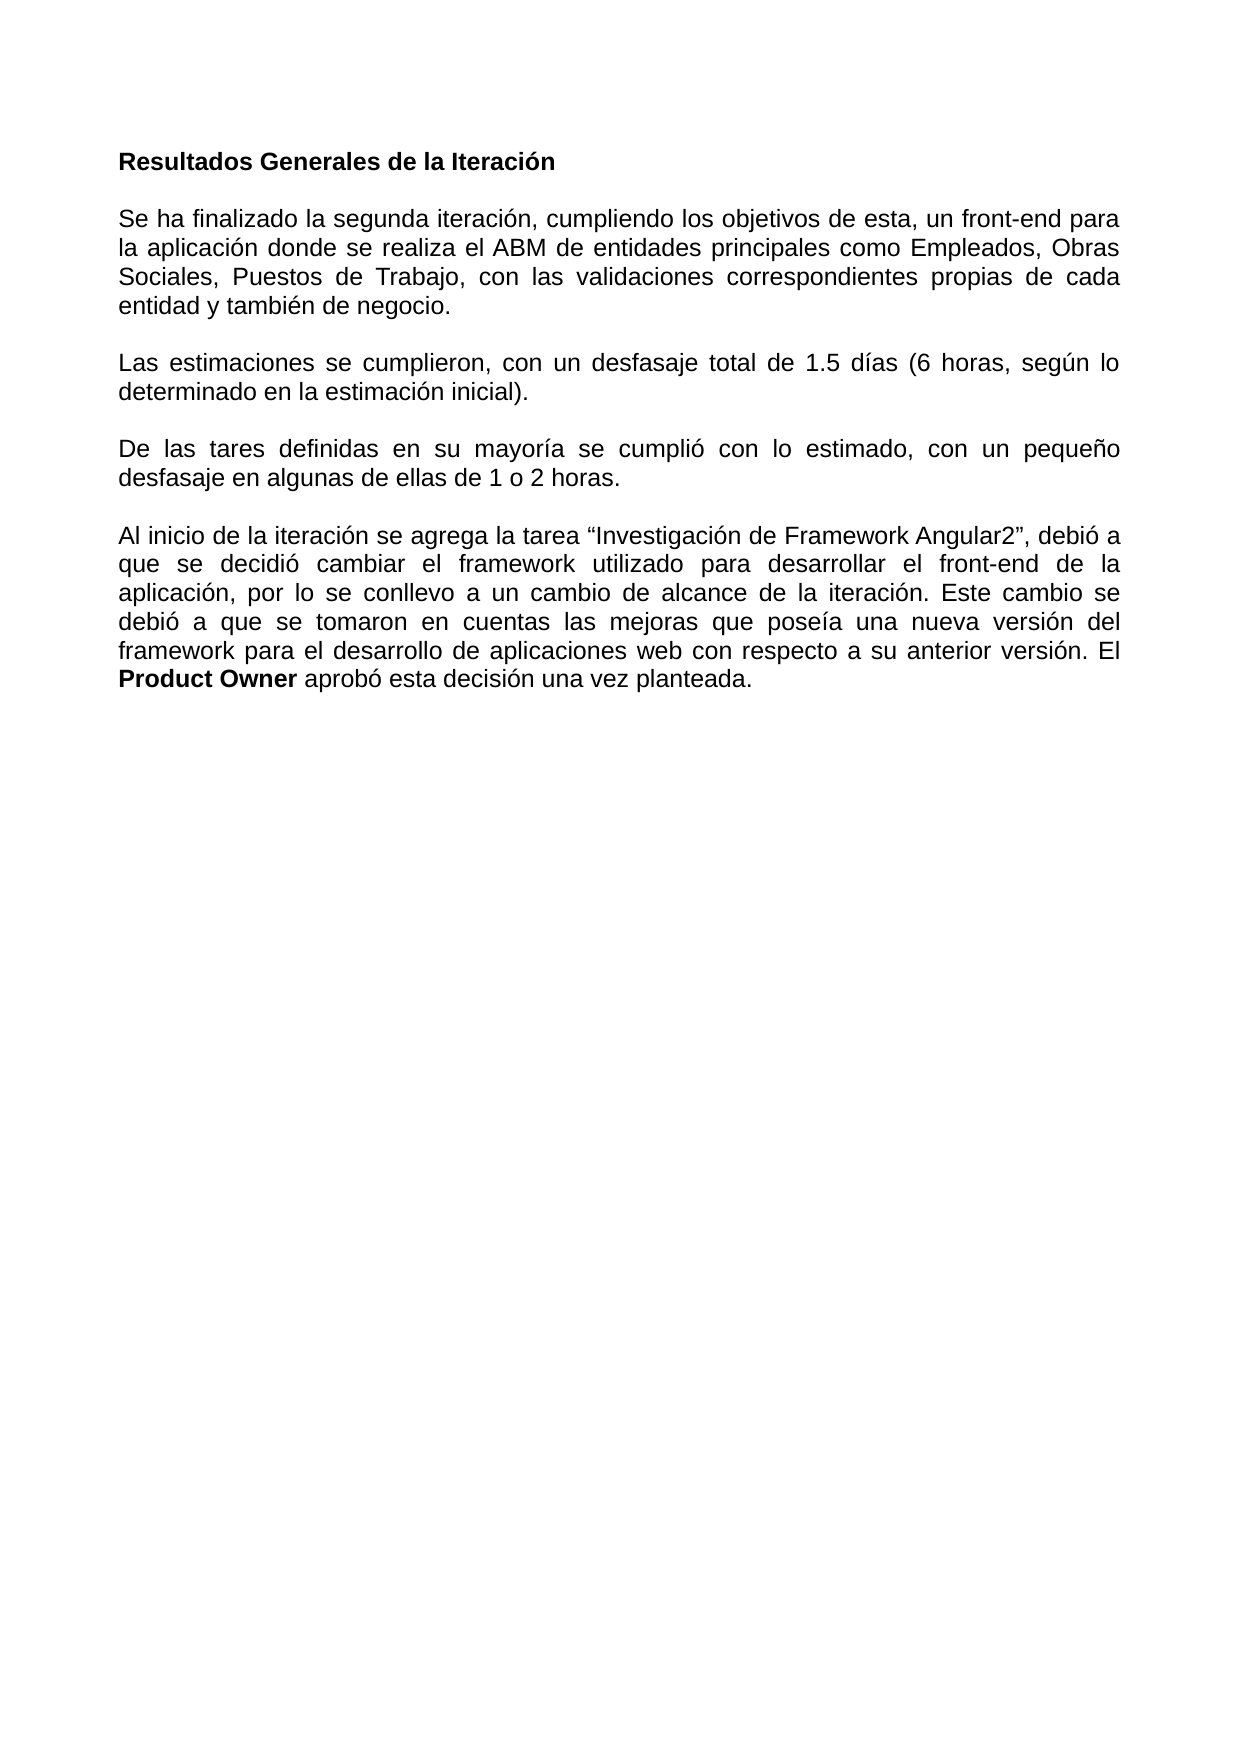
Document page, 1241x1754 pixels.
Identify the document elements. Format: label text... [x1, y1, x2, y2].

text Se ha finalizado la segunda iteración, cumpliendo los objetivos de esta, un front-end para la aplicación donde se realiza el ABM de entidades principales como Empleados, Obras Sociales, Puestos de Trabajo, con las validaciones correspondientes propias de cada entidad y también de negocio. [118, 204, 1122, 319]
text Las estimaciones se cumplieron, con un desfasaje total de 1.5 días (6 horas, según lo determinado en la estimación inicial). [118, 348, 1122, 406]
text Al inicio de la iteración se agrega la tarea “Investigación de Framework Angular2”, debió a que se decidió cambiar el framework utilizado para desarrollar el front-end de la aplicación, por lo se conllevo a un cambio de alcance de la iteración. Este cambio se debió a que se tomaron en cuentas las mejoras que poseía una nueva versión del framework para el desarrollo de aplicaciones web con respecto a su anterior versión. El Product Owner aprobó esta decisión una vez planteada. [118, 521, 1122, 693]
text De las tares definidas en su mayoría se cumplió con lo estimado, con un pequeño desfasaje en algunas de ellas de 1 o 2 horas. [118, 434, 1122, 492]
text Resultados Generales de la Iteración [118, 147, 1122, 176]
